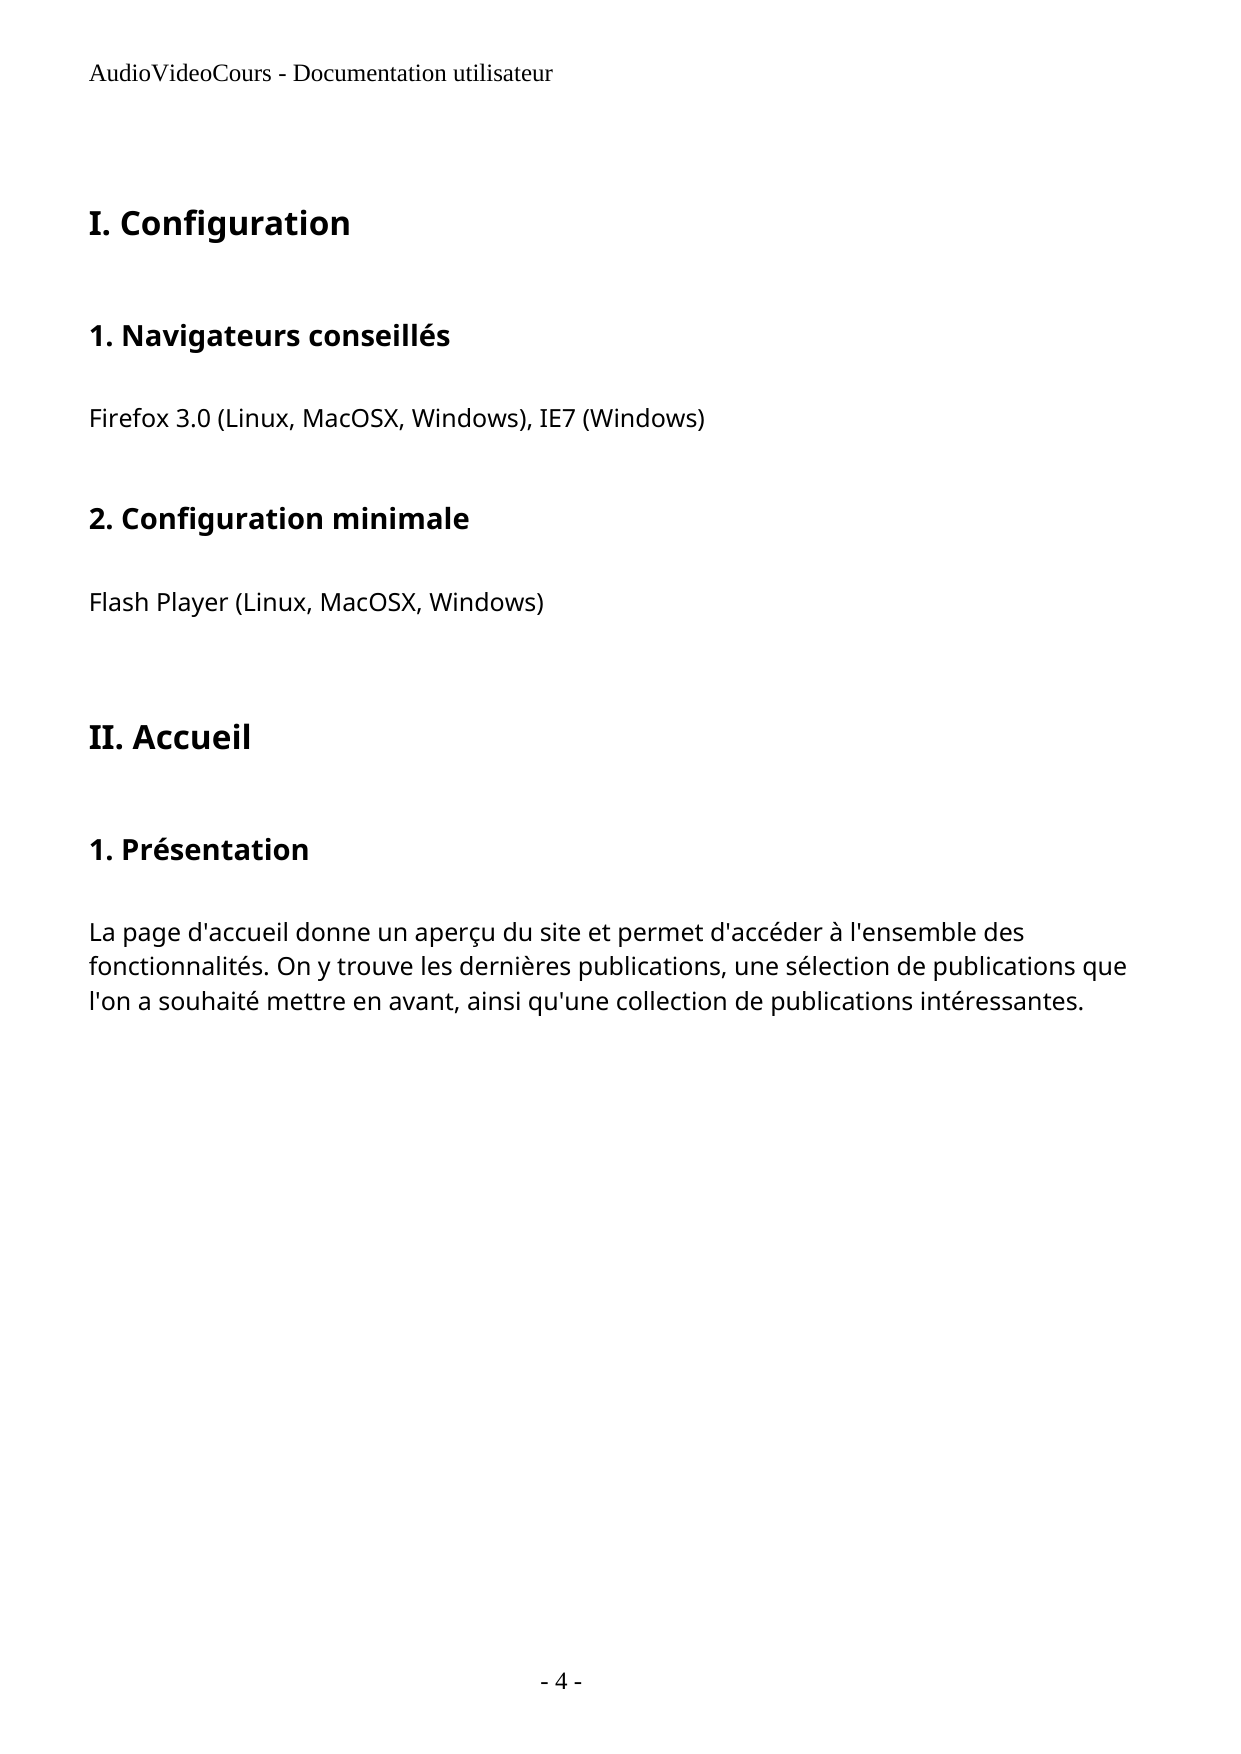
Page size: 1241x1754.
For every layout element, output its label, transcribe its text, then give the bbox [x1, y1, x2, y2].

subtitle 1. Navigateurs conseillés [88, 315, 1152, 354]
subtitle 1. Présentation [88, 829, 1152, 868]
subtitle II. Accueil [88, 714, 1152, 759]
subtitle 2. Configuration minimale [88, 498, 1152, 538]
subtitle I. Configuration [88, 200, 1152, 245]
text Flash Player (Linux, MacOSX, Windows) [88, 584, 1152, 618]
text Firefox 3.0 (Linux, MacOSX, Windows), IE7 (Windows) [88, 401, 1152, 435]
text La page d'accueil donne un aperçu du site et permet d'accéder à l'ensemble des fonctionnalités. On y trouve les dernières publications, une sélection de publications que l'on a souhaité mettre en avant, ainsi qu'une collection de publications intéressantes. [88, 915, 1152, 1017]
